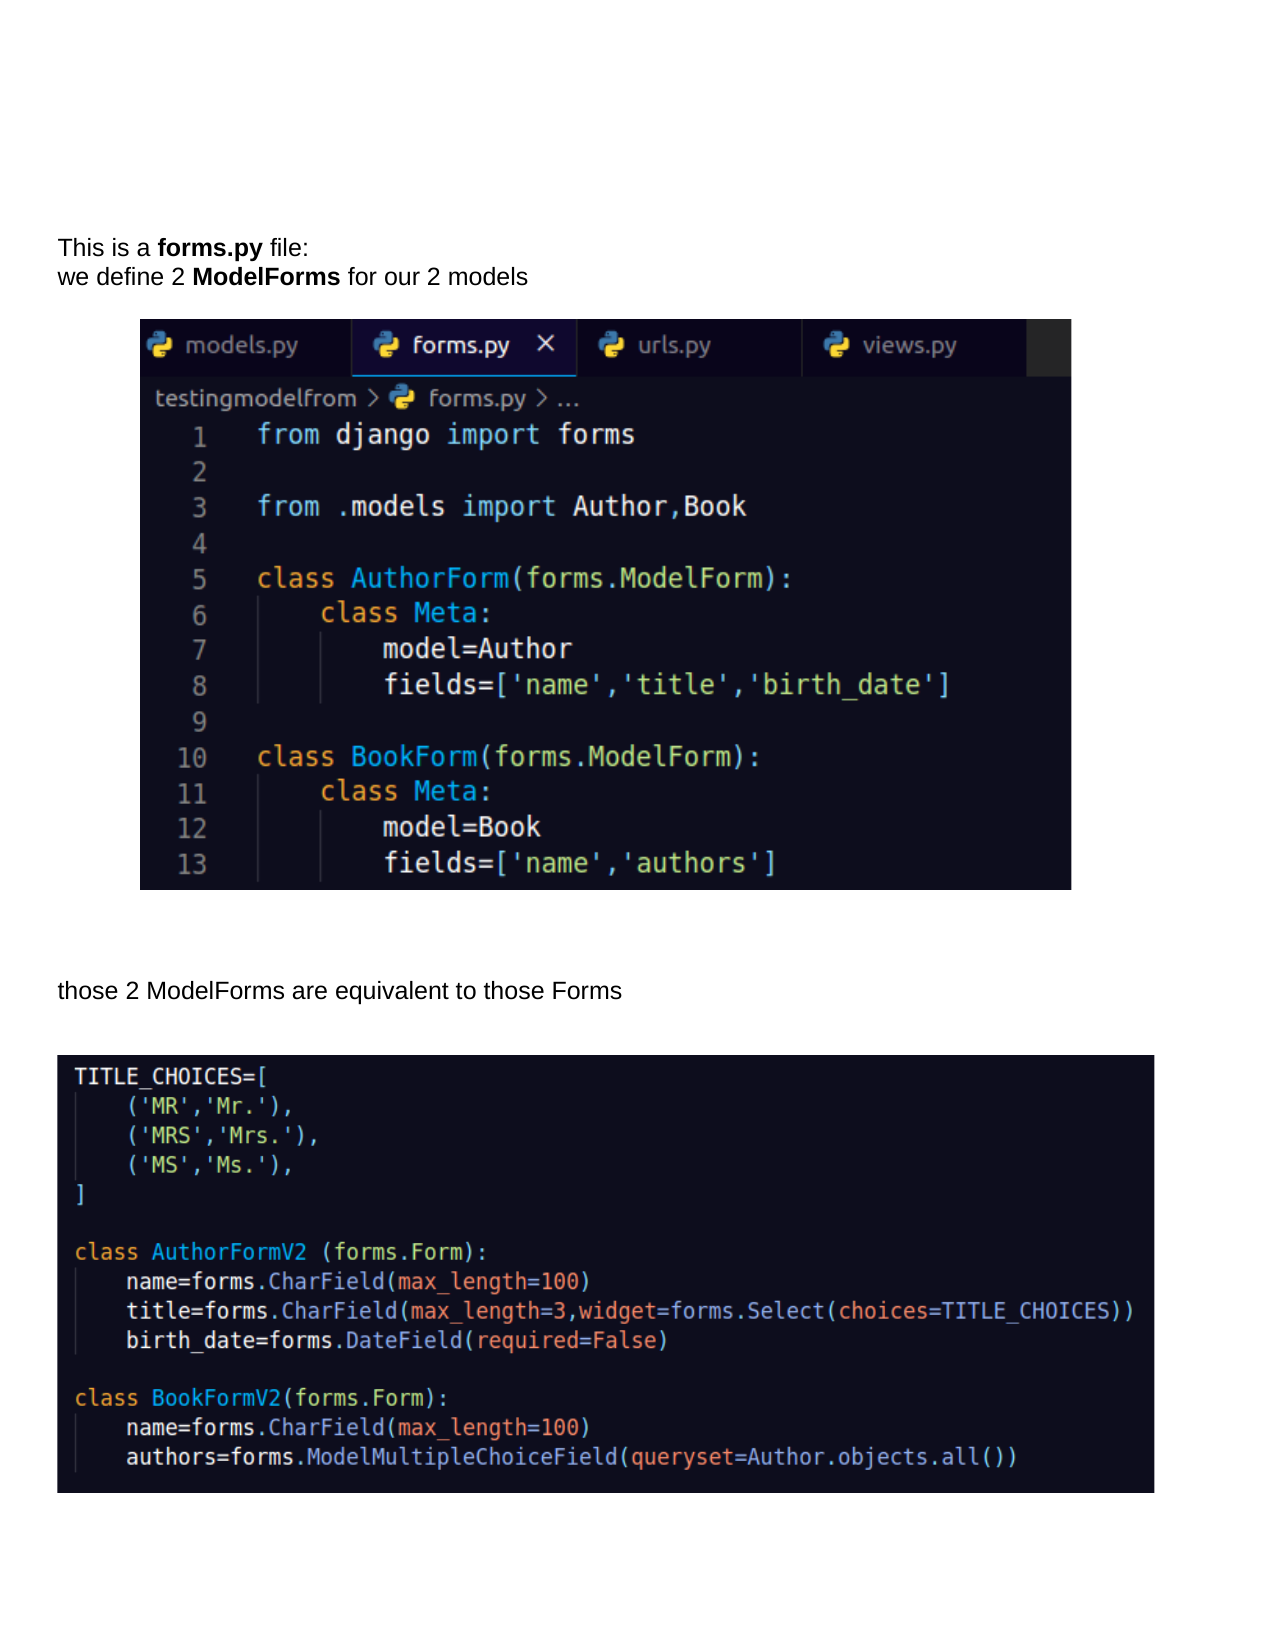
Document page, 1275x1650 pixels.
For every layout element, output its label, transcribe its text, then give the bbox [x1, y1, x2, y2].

text those 2 ModelForms are equivalent to those Forms [57, 976, 1154, 1005]
text we define 2 ModelForms for our 2 models [57, 262, 1154, 291]
text This is a forms.py file: [57, 233, 1154, 262]
picture [57, 1055, 1155, 1493]
picture [140, 319, 1072, 890]
